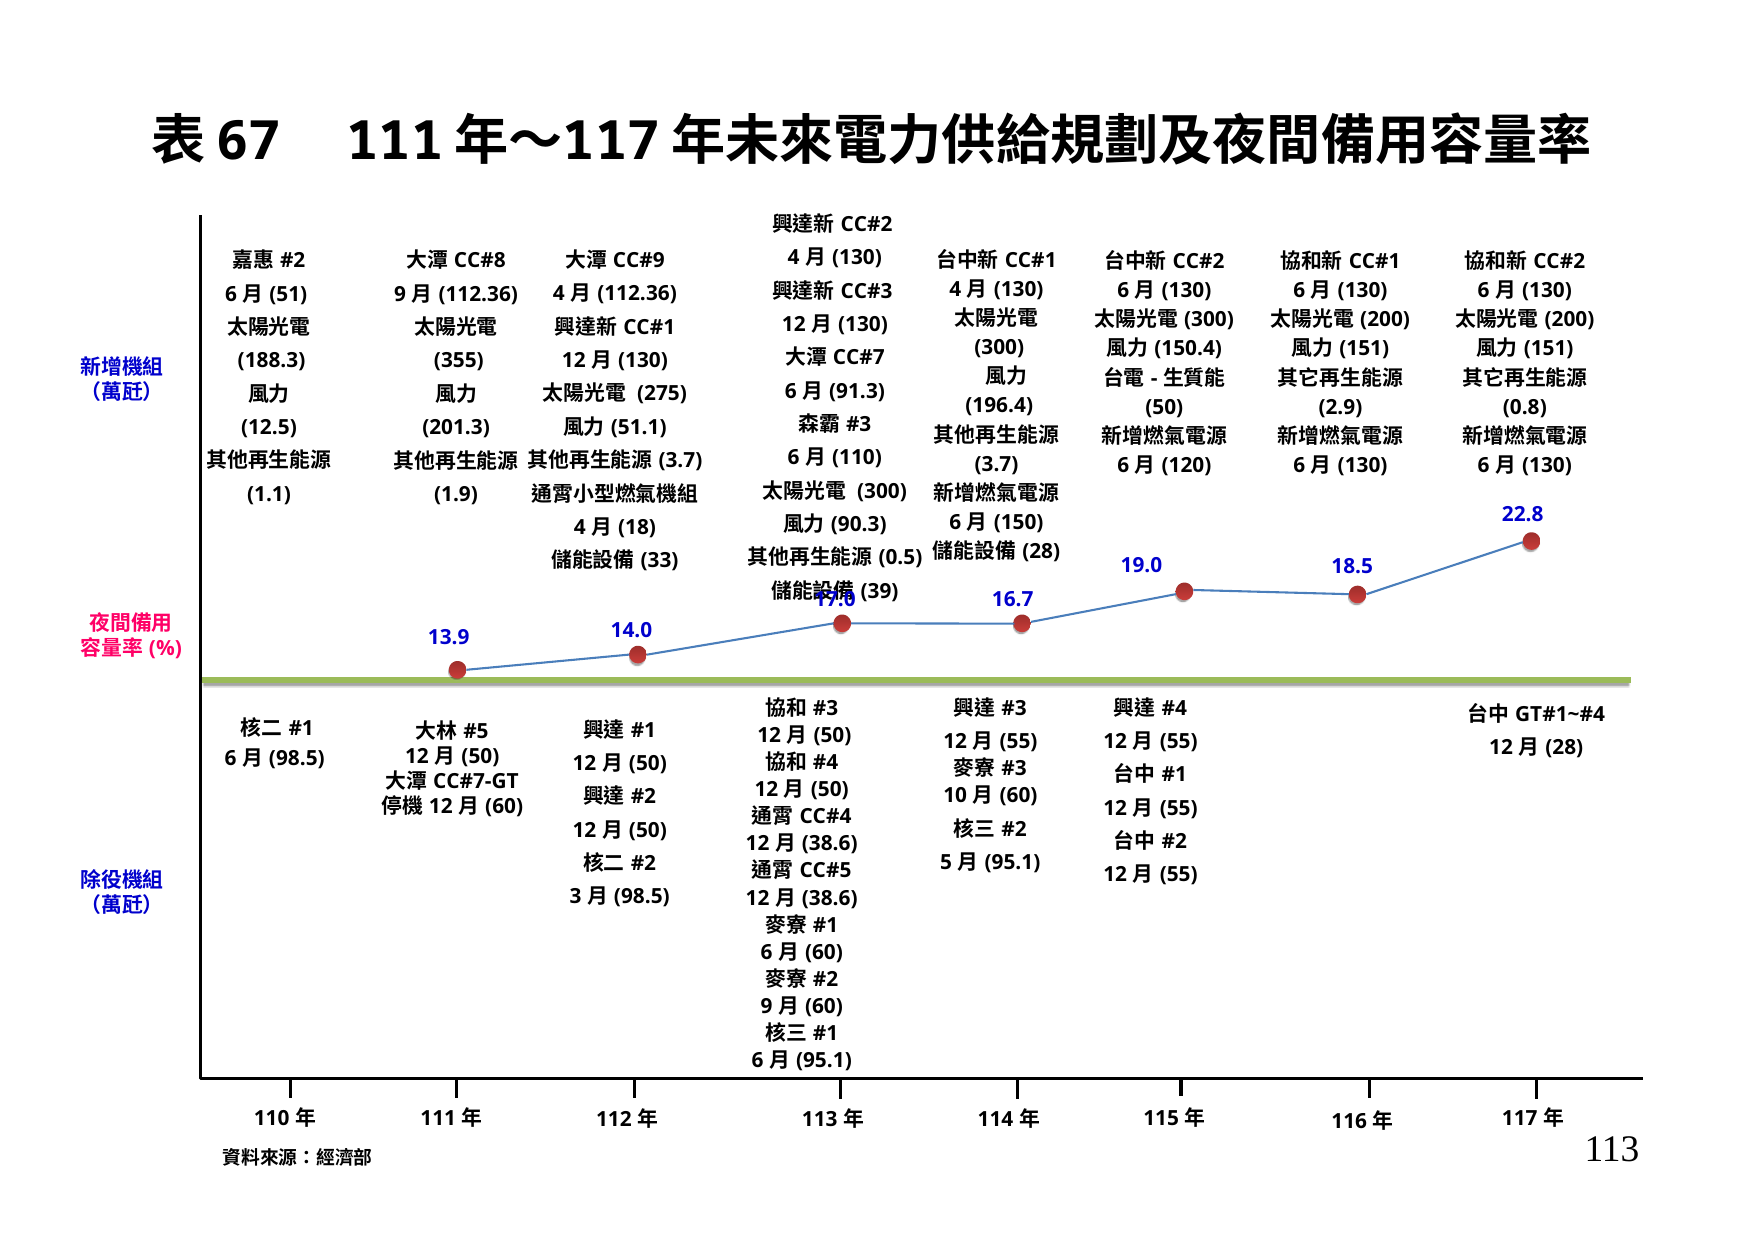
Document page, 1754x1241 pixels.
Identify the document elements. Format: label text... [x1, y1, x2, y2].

text 表67 111年～117年未來電力供給規劃及夜間備用容量率 [103, 63, 1639, 188]
